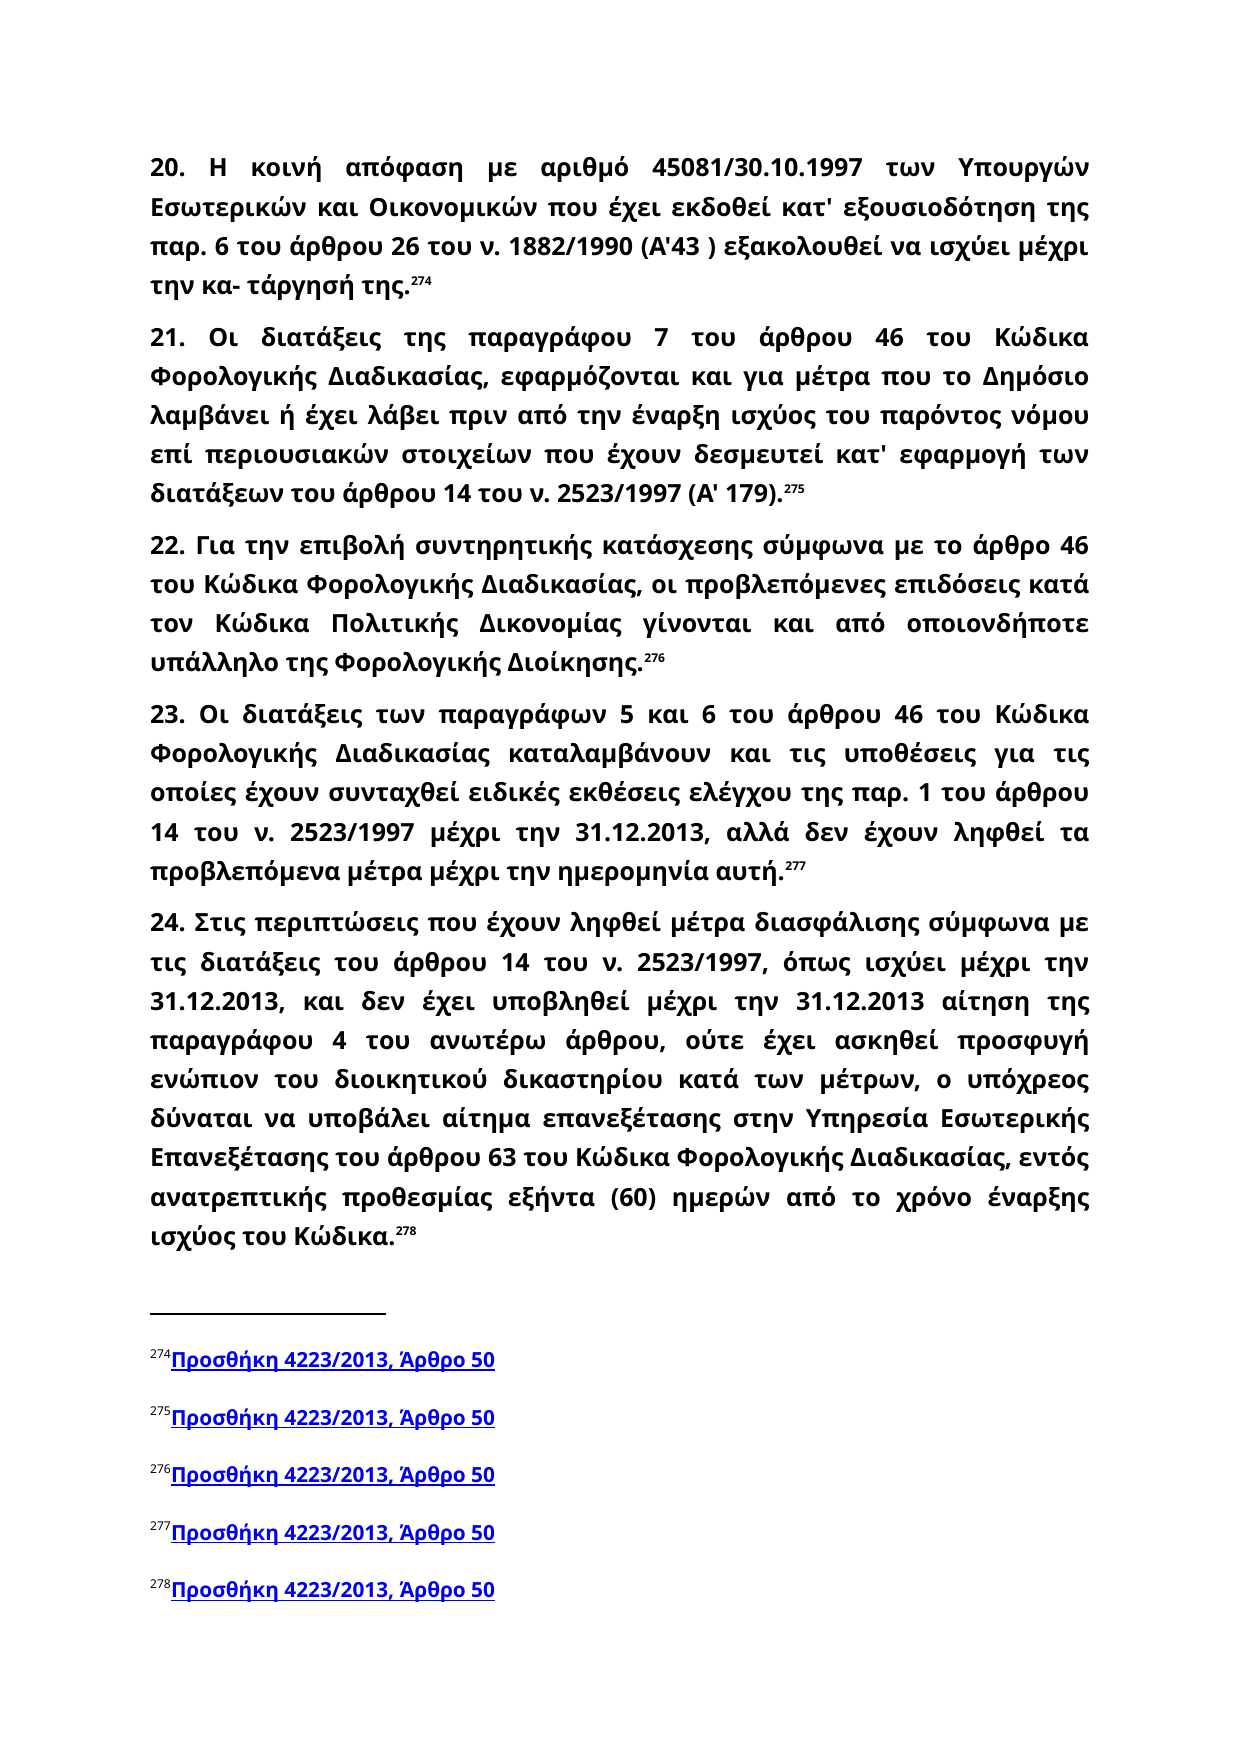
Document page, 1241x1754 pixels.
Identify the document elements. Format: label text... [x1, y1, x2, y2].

text 20. Η κοινή απόφαση με αριθμό 45081/30.10.1997 των Υπουργών Εσωτερικών και Οικονομικών που έχει εκδοθεί κατ' εξουσιοδότηση της παρ. 6 του άρθρου 26 του ν. 1882/1990 (Α'43 ) εξακολουθεί να ισχύει μέχρι την κα- τάργησή της. [150, 150, 1090, 302]
text Προσθήκη 4223/2013, Άρθρο 50 [150, 1460, 1090, 1489]
text Προσθήκη 4223/2013, Άρθρο 50 [150, 1403, 1090, 1431]
text 23. Οι διατάξεις των παραγράφων 5 και 6 του άρθρου 46 του Κώδικα Φορολογικής Διαδικασίας καταλαμβάνουν και τις υποθέσεις για τις οποίες έχουν συνταχθεί ειδικές εκθέσεις ελέγχου της παρ. 1 του άρθρου 14 του ν. 2523/1997 μέχρι την 31.12.2013, αλλά δεν έχουν ληφθεί τα προβλεπόμενα μέτρα μέχρι την ημερομηνία αυτή. [150, 697, 1090, 887]
text 24. Στις περιπτώσεις που έχουν ληφθεί μέτρα διασφάλισης σύμφωνα με τις διατάξεις του άρθρου 14 του ν. 2523/1997, όπως ισχύει μέχρι την 31.12.2013, και δεν έχει υποβληθεί μέχρι την 31.12.2013 αίτηση της παραγράφου 4 του ανωτέρω άρθρου, ούτε έχει ασκηθεί προσφυγή ενώπιον του διοικητικού δικαστηρίου κατά των μέτρων, ο υπόχρεος δύναται να υποβάλει αίτημα επανεξέτασης στην Υπηρεσία Εσωτερικής Επανεξέτασης του άρθρου 63 του Κώδικα Φορολογικής Διαδικασίας, εντός ανατρεπτικής προθεσμίας εξήντα (60) ημερών από το χρόνο έναρξης ισχύος του Κώδικα. [150, 905, 1090, 1252]
text 22. Για την επιβολή συντηρητικής κατάσχεσης σύμφωνα με το άρθρο 46 του Κώδικα Φορολογικής Διαδικασίας, οι προβλεπόμενες επιδόσεις κατά τον Κώδικα Πολιτικής Δικονομίας γίνονται και από οποιονδήποτε υπάλληλο της Φορολογικής Διοίκησης. [150, 527, 1090, 679]
text Προσθήκη 4223/2013, Άρθρο 50 [150, 1518, 1090, 1546]
text Προσθήκη 4223/2013, Άρθρο 50 [150, 1345, 1090, 1373]
text 21. Οι διατάξεις της παραγράφου 7 του άρθρου 46 του Κώδικα Φορολογικής Διαδικασίας, εφαρμόζονται και για μέτρα που το Δημόσιο λαμβάνει ή έχει λάβει πριν από την έναρξη ισχύος του παρόντος νόμου επί περιουσιακών στοιχείων που έχουν δεσμευτεί κατ' εφαρμογή των διατάξεων του άρθρου 14 του ν. 2523/1997 (Α' 179). [150, 319, 1090, 510]
text Προσθήκη 4223/2013, Άρθρο 50 [150, 1576, 1090, 1604]
